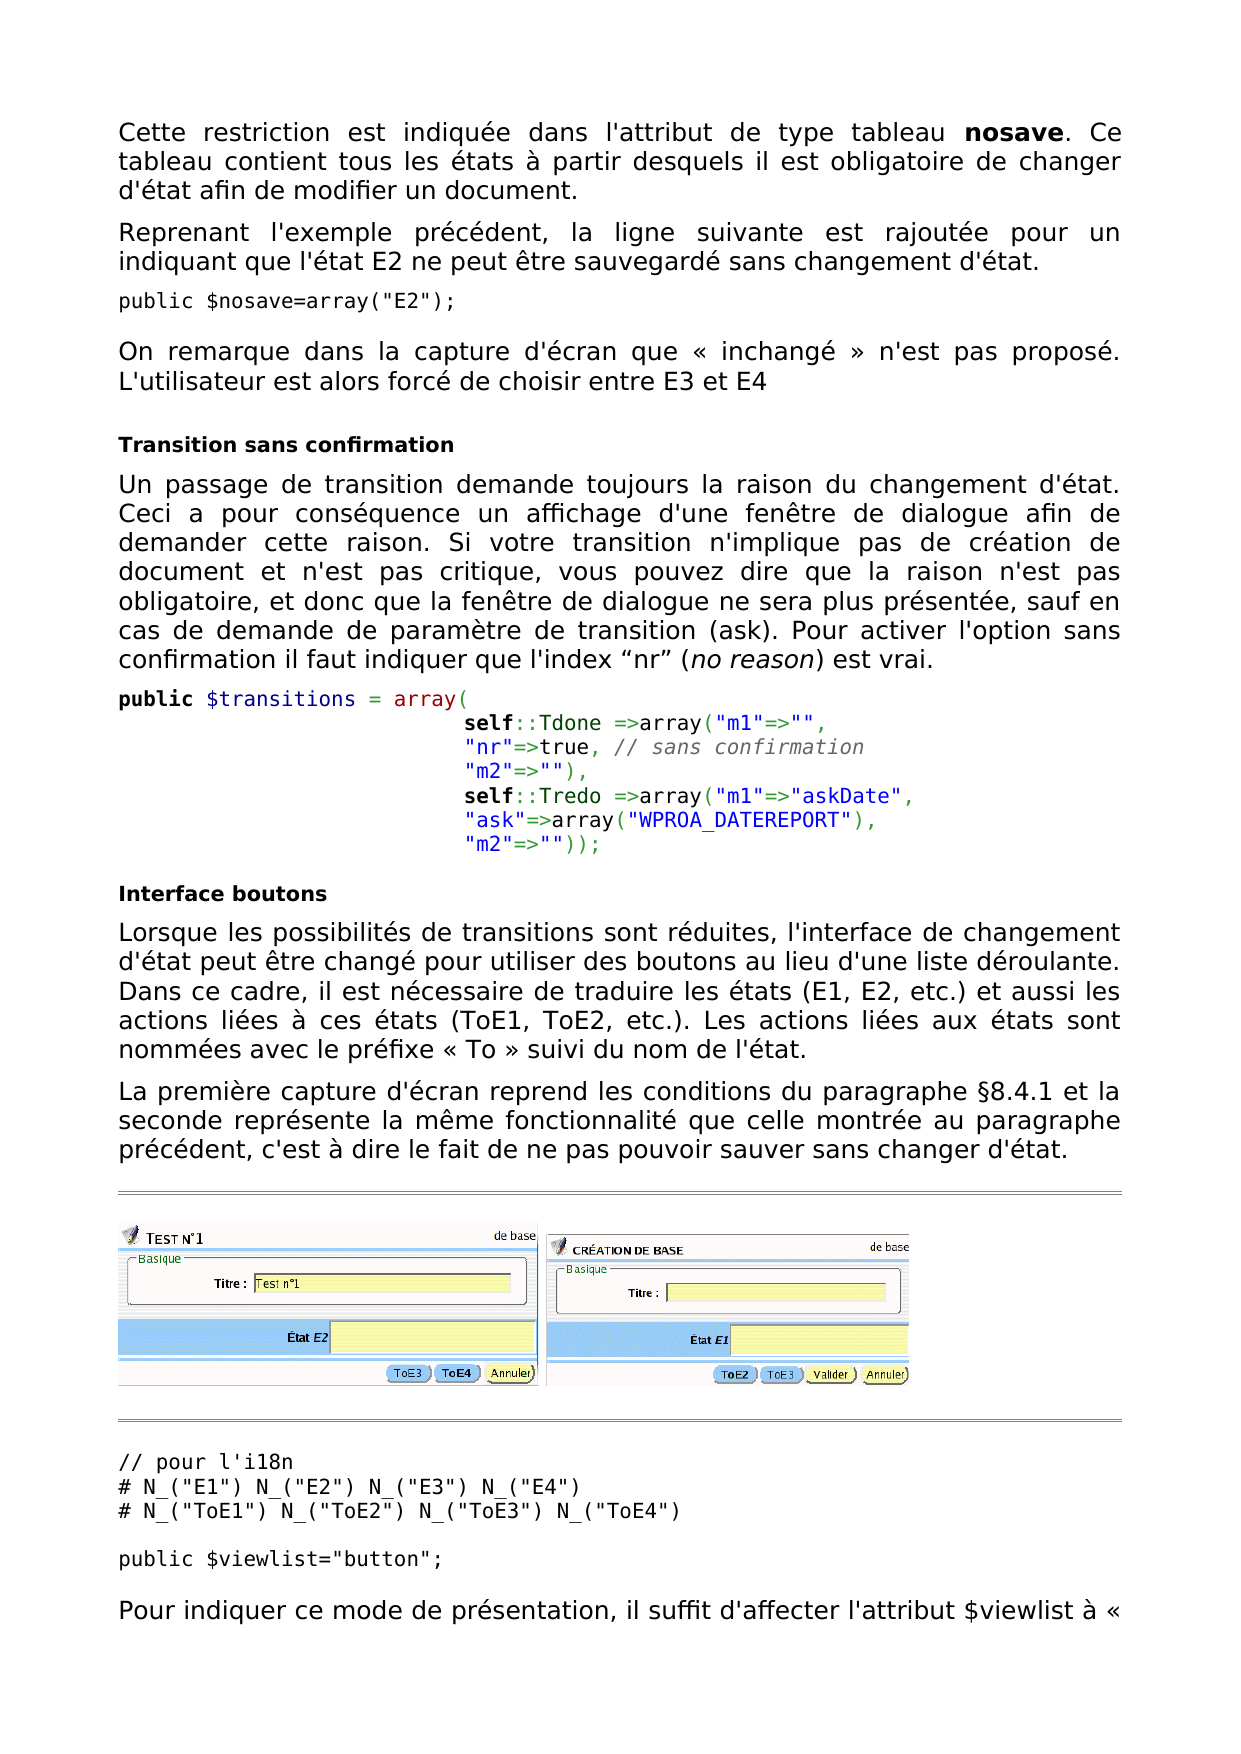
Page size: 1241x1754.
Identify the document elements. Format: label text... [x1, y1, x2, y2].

text Un passage de transition demande toujours la raison du changement d'état. Ceci a pour conséquence un affichage d'une fenêtre de dialogue afin de demander cette raison. Si votre transition n'implique pas de création de document et n'est pas critique, vous pouvez dire que la raison n'est pas obligatoire, et donc que la fenêtre de dialogue ne sera plus présentée, sauf en cas de demande de paramètre de transition (ask). Pour activer l'option sans confirmation il faut indiquer que l'index “nr” (no reason) est vrai. [118, 470, 1122, 674]
text Reprenant l'exemple précédent, la ligne suivante est rajoutée pour un indiquant que l'état E2 ne peut être sauvegardé sans changement d'état. [118, 218, 1122, 276]
subtitle Transition sans confirmation [118, 433, 1122, 458]
text La première capture d'écran reprend les conditions du paragraphe §8.4.1 et la seconde représente la même fonctionnalité que celle montrée au paragraphe précédent, c'est à dire le fait de ne pas pouvoir sauver sans changer d'état. [118, 1077, 1122, 1164]
text "m2"=>"")); [413, 832, 1122, 857]
picture [118, 1223, 539, 1386]
text // pour l'i18n # N_("E1") N_("E2") N_("E3") N_("E4") # N_("ToE1") N_("ToE2") N_("ToE3") N_("ToE4") public $viewlist="button"; [118, 1450, 1122, 1596]
text On remarque dans la capture d'écran que « inchangé » n'est pas proposé. L'utilisateur est alors forcé de choisir entre E3 et E4 [118, 337, 1122, 396]
text public $nosave=array("E2"); [118, 289, 1122, 337]
text Lorsque les possibilités de transitions sont réduites, l'interface de changement d'état peut être changé pour utiliser des boutons au lieu d'une liste déroulante. Dans ce cadre, il est nécessaire de traduire les états (E1, E2, etc.) et aussi les actions liées à ces états (ToE1, ToE2, etc.). Les actions liées aux états sont nommées avec le préfixe « To » suivi du nom de l'état. [118, 918, 1122, 1064]
subtitle Interface boutons [118, 882, 1122, 906]
text public $transitions = array( [118, 687, 1122, 711]
text "m2"=>""), [413, 759, 1122, 784]
text self::Tdone =>array("m1"=>"", [413, 711, 1122, 735]
text "ask"=>array("WPROA_DATEREPORT"), [413, 808, 1122, 832]
text Pour indiquer ce mode de présentation, il suffit d'affecter l'attribut $viewlist à « [118, 1596, 1122, 1625]
text "nr"=>true, // sans confirmation [413, 735, 1122, 759]
text self::Tredo =>array("m1"=>"askDate", [413, 784, 1122, 808]
picture [546, 1234, 909, 1386]
text Cette restriction est indiquée dans l'attribut de type tableau nosave. Ce tableau contient tous les états à partir desquels il est obligatoire de changer d'état afin de modifier un document. [118, 118, 1122, 206]
